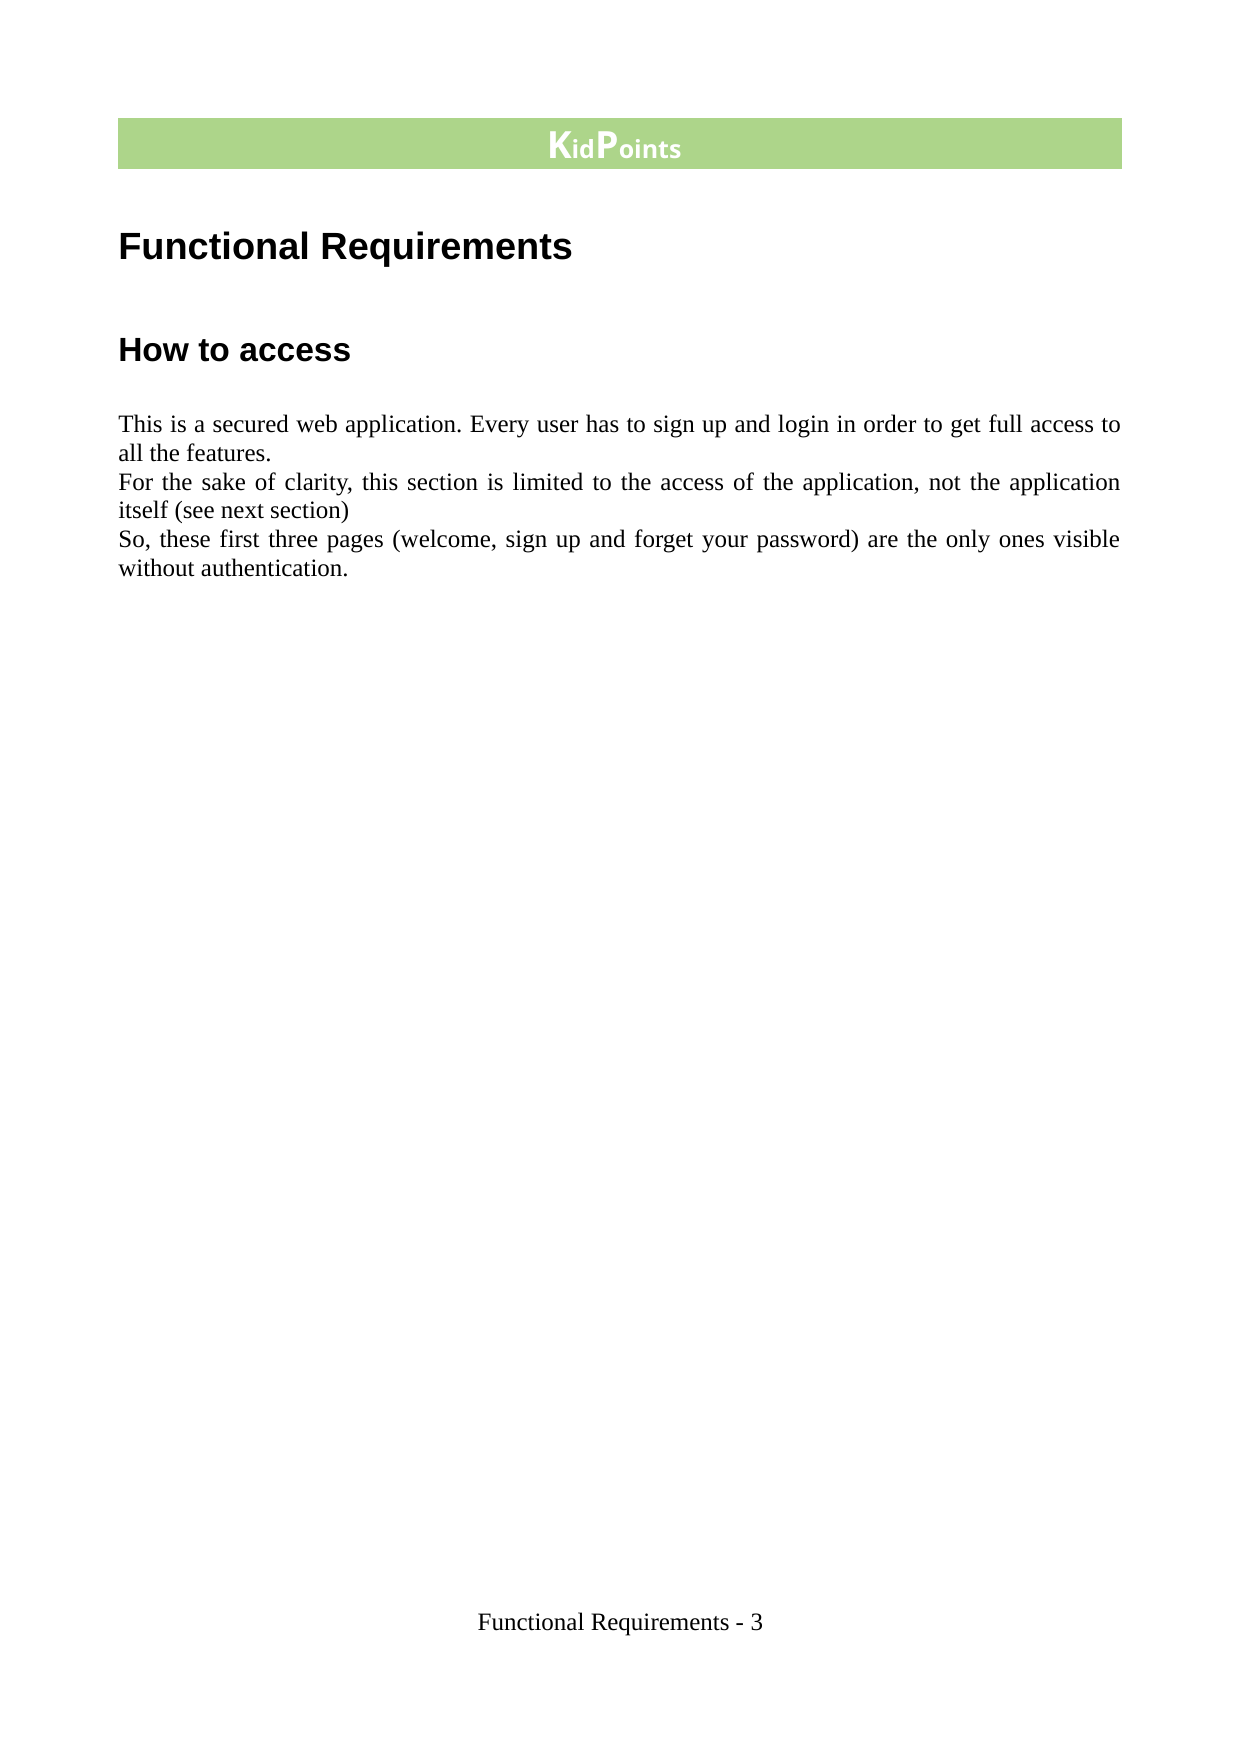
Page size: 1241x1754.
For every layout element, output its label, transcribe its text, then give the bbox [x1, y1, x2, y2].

subtitle How to access [118, 329, 1122, 368]
subtitle Functional Requirements [118, 224, 1122, 267]
text So, these first three pages (welcome, sign up and forget your password) are the only ones visible without authentication. [118, 524, 1122, 582]
text For the sake of clarity, this section is limited to the access of the application, not the application itself (see next section) [118, 467, 1122, 524]
text This is a secured web application. Every user has to sign up and login in order to get full access to all the features. [118, 409, 1122, 467]
